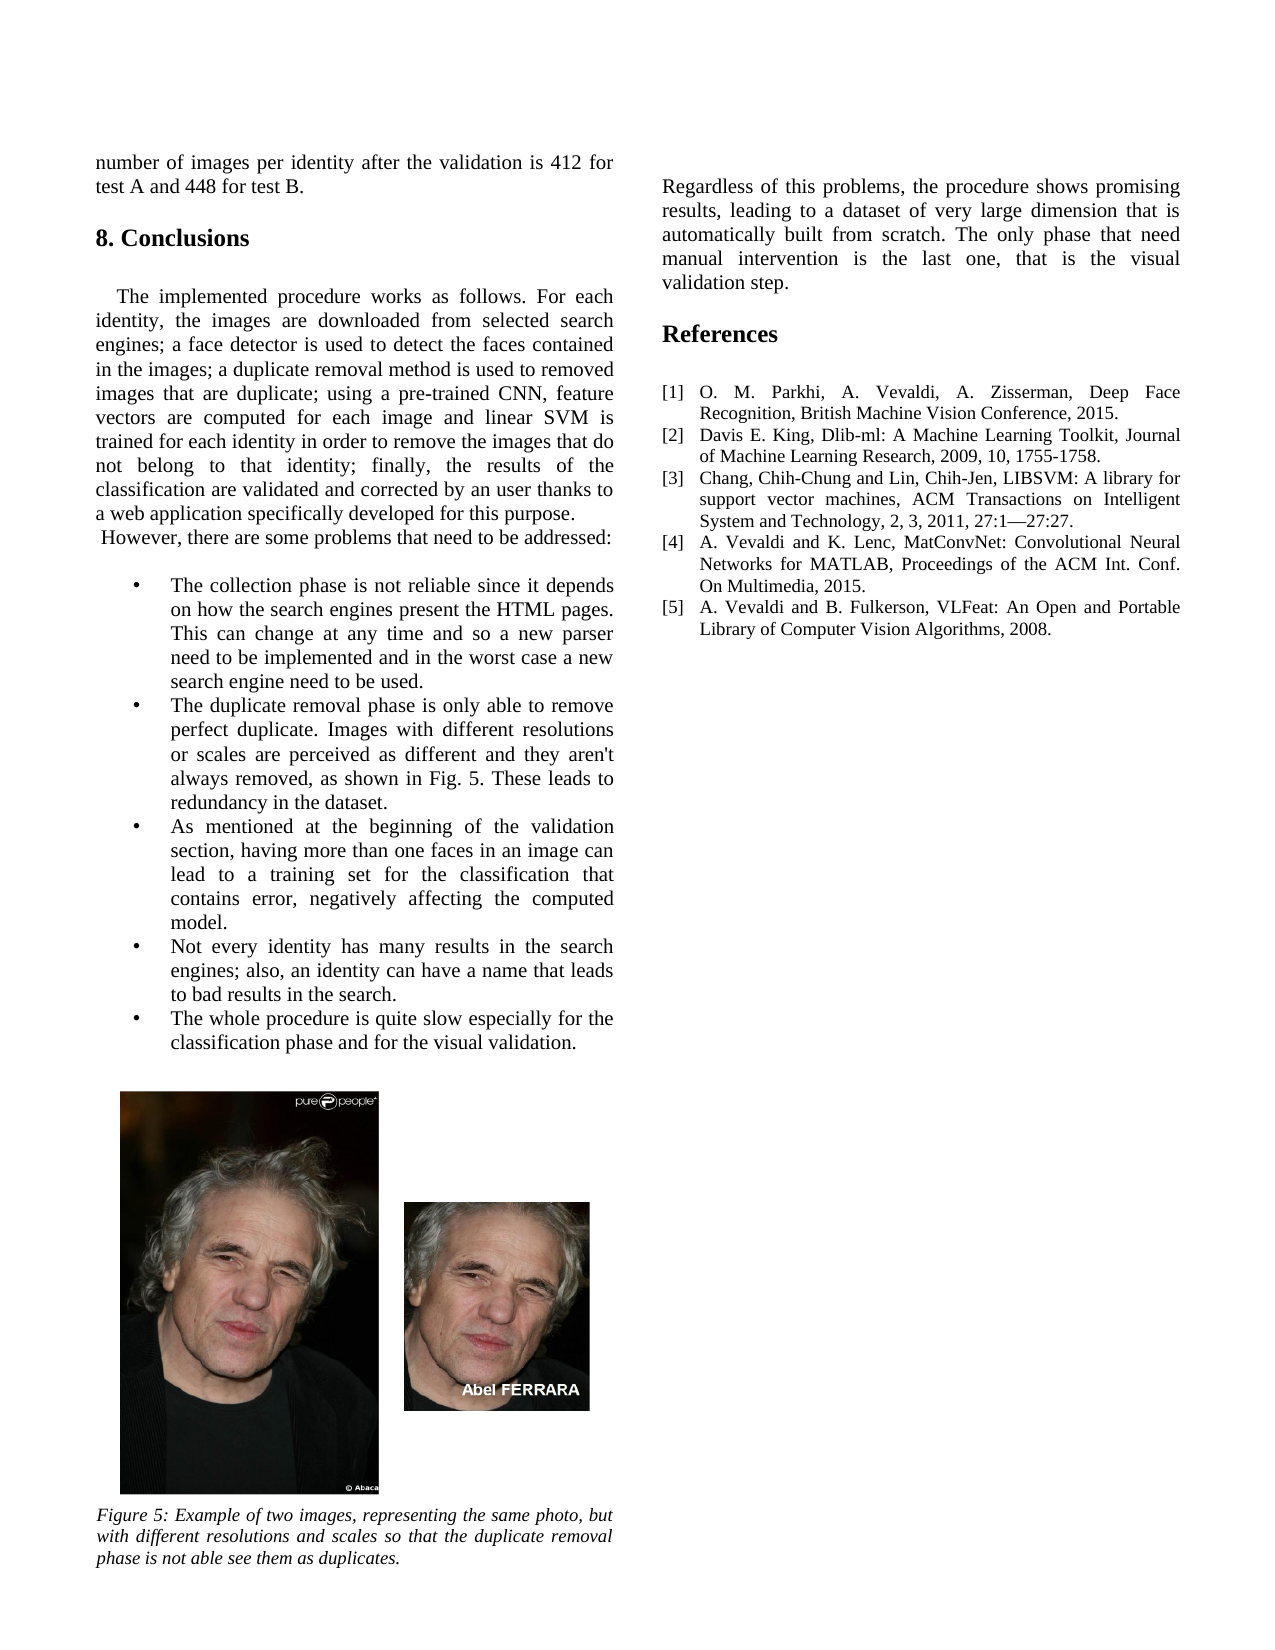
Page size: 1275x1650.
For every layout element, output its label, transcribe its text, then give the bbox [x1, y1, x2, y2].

text However, there are some problems that need to be addressed: [95, 525, 614, 549]
list A. Vevaldi and B. Fulkerson, VLFeat: An Open and Portable Library of Computer Vision Algorithms, 2008. [662, 596, 1181, 639]
text number of images per identity after the validation is 412 for test A and 448 for test B. [95, 150, 614, 198]
list O. M. Parkhi, A. Vevaldi, A. Zisserman, Deep Face Recognition, British Machine Vision Conference, 2015. [662, 381, 1181, 424]
list The collection phase is not reliable since it depends on how the search engines present the HTML pages. This can change at any time and so a new parser need to be implemented and in the worst case a new search engine need to be used. [133, 573, 614, 693]
list Not every identity has many results in the search engines; also, an identity can have a name that leads to bad results in the search. [133, 934, 614, 1006]
list A. Vevaldi and K. Lenc, MatConvNet: Convolutional Neural Networks for MATLAB, Proceedings of the ACM Int. Conf. On Multimedia, 2015. [662, 531, 1181, 596]
text Figure 5: Example of two images, representing the same photo, but with different resolutions and scales so that the duplicate removal phase is not able see them as duplicates. [96, 1082, 613, 1568]
list Chang, Chih-Chung and Lin, Chih-Jen, LIBSVM: A library for support vector machines, ACM Transactions on Intelligent System and Technology, 2, 3, 2011, 27:1—27:27. [662, 467, 1181, 531]
list The whole procedure is quite slow especially for the classification phase and for the visual validation. [133, 1006, 614, 1054]
picture [109, 1082, 601, 1504]
text The implemented procedure works as follows. For each identity, the images are downloaded from selected search engines; a face detector is used to detect the faces contained in the images; a duplicate removal method is used to removed images that are duplicate; using a pre-trained CNN, feature vectors are computed for each image and linear SVM is trained for each identity in order to remove the images that do not belong to that identity; finally, the results of the classification are validated and corrected by an user thanks to a web application specifically developed for this purpose. [95, 284, 614, 525]
list As mentioned at the beginning of the validation section, having more than one faces in an image can lead to a training set for the classification that contains error, negatively affecting the computed model. [133, 814, 614, 934]
list Davis E. King, Dlib-ml: A Machine Learning Toolkit, Journal of Machine Learning Research, 2009, 10, 1755-1758. [662, 424, 1181, 467]
list The duplicate removal phase is only able to remove perfect duplicate. Images with different resolutions or scales are perceived as different and they aren't always removed, as shown in Fig. 5. These leads to redundancy in the dataset. [133, 693, 614, 814]
text Regardless of this problems, the procedure shows promising results, leading to a dataset of very large dimension that is automatically built from scratch. The only phase that need manual intervention is the last one, that is the visual validation step. [662, 174, 1181, 294]
subtitle Conclusions [95, 223, 614, 252]
subtitle References [662, 319, 1181, 348]
